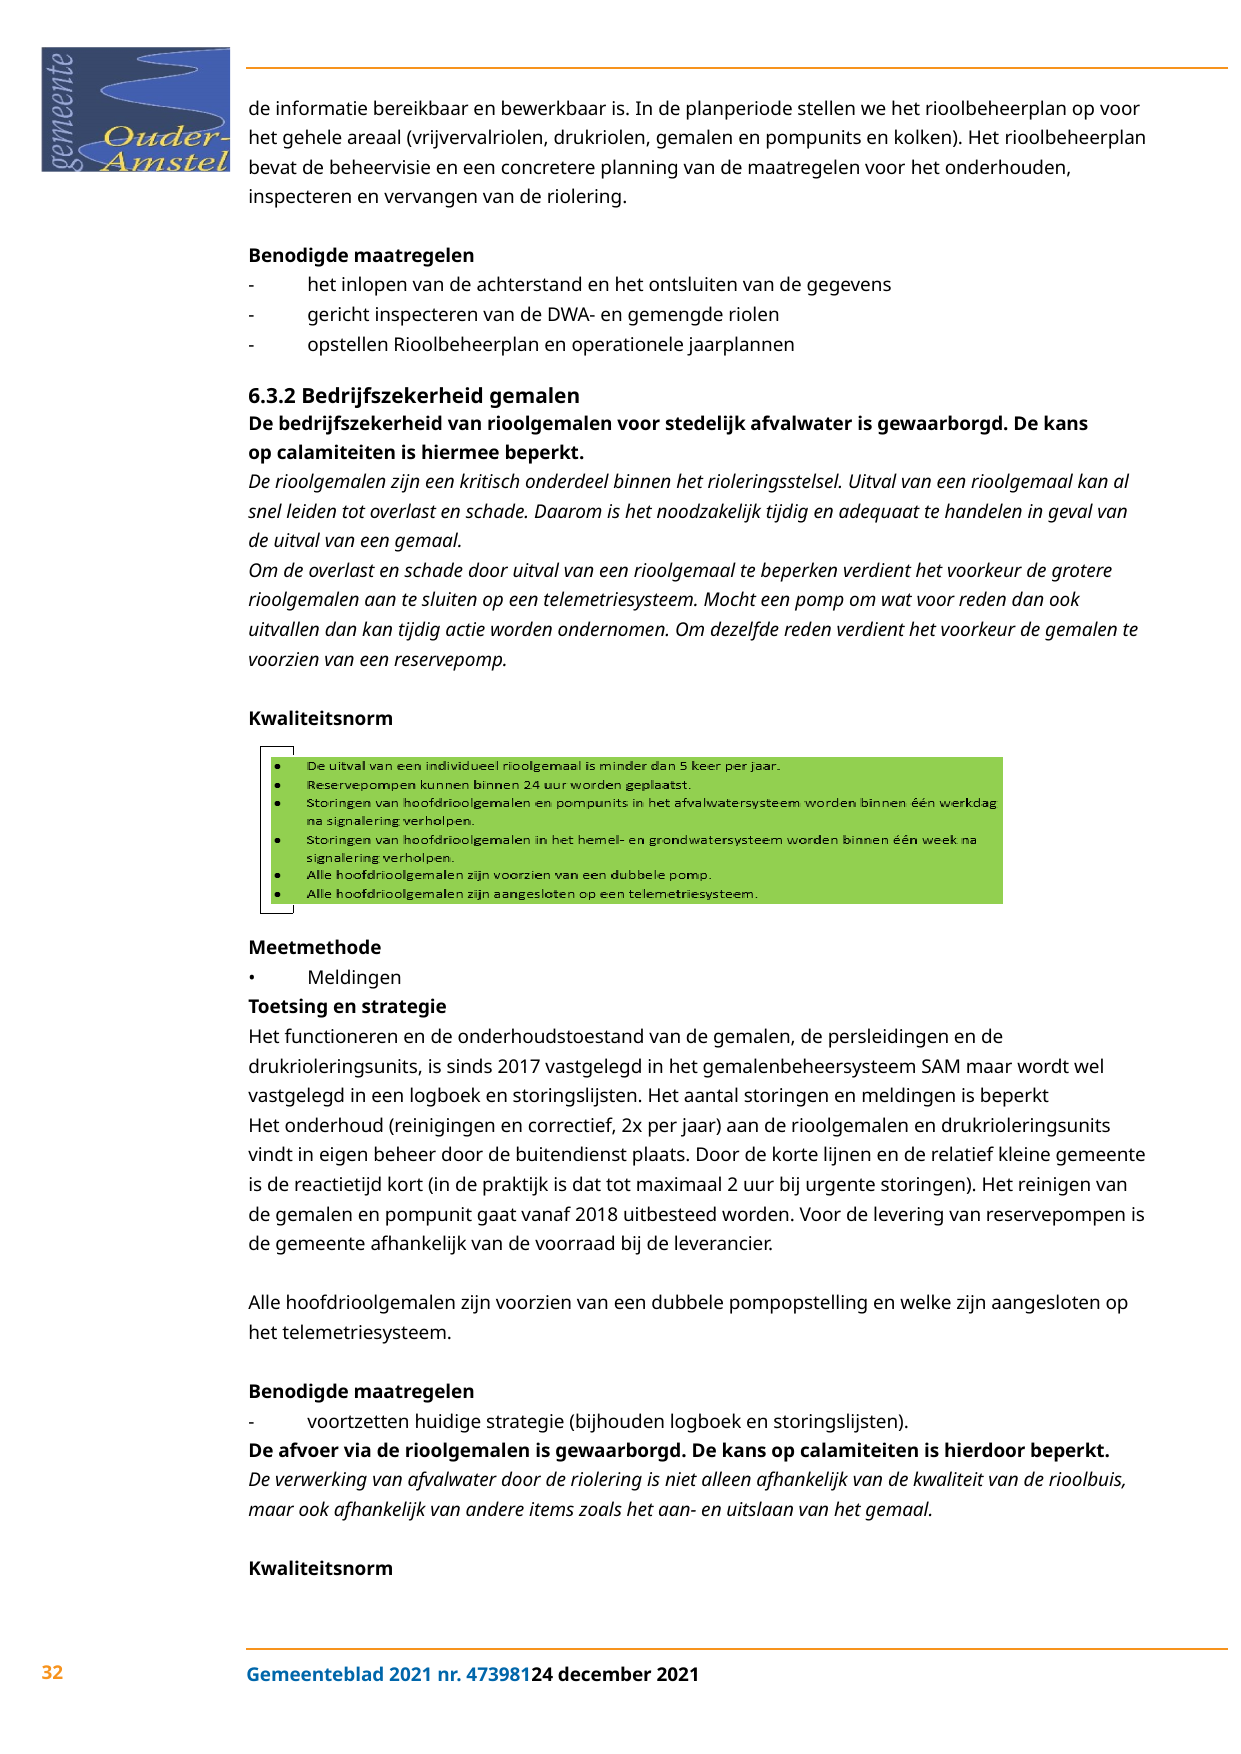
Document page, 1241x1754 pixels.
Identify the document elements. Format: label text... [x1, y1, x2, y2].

table_header de informatie bereikbaar en bewerkbaar is. In de planperiode stellen we het rioolbeheerplan op voor het gehele areaal (vrijvervalriolen, drukriolen, gemalen en pompunits en kolken). Het rioolbeheerplan bevat de beheervisie en een concretere planning van de maatregelen voor het onderhouden, inspecteren en vervangen van de riolering. [248, 95, 1152, 209]
list opstellen Rioolbeheerplan en operationele jaarplannen [248, 331, 1152, 357]
text Om de overlast en schade door uitval van een rioolgemaal te beperken verdient het voorkeur de grotere rioolgemalen aan te sluiten op een telemetriesysteem. Mocht een pomp om wat voor reden dan ook uitvallen dan kan tijdig actie worden ondernomen. Om dezelfde reden verdient het voorkeur de gemalen te voorzien van een reservepomp. [248, 557, 1152, 672]
text Benodigde maatregelen [248, 242, 1152, 268]
text Toetsing en strategie [248, 994, 1152, 1019]
list Meldingen [248, 964, 1152, 990]
table_header De bedrijfszekerheid van rioolgemalen voor stedelijk afvalwater is gewaarborgd. De kans op calamiteiten is hiermee beperkt. [248, 410, 1152, 465]
list het inlopen van de achterstand en het ontsluiten van de gegevens [248, 272, 1152, 297]
text De verwerking van afvalwater door de riolering is niet alleen afhankelijk van de kwaliteit van de rioolbuis, maar ook afhankelijk van andere items zoals het aan- en uitslaan van het gemaal. [248, 1467, 1152, 1522]
list gericht inspecteren van de DWA- en gemengde riolen [248, 301, 1152, 327]
text Kwaliteitsnorm [248, 1555, 1152, 1581]
text Kwaliteitsnorm [248, 705, 1152, 731]
text Benodigde maatregelen [248, 1378, 1152, 1404]
text Het functioneren en de onderhoudstoestand van de gemalen, de persleidingen en de drukrioleringsunits, is sinds 2017 vastgelegd in het gemalenbeheersysteem SAM maar wordt wel vastgelegd in een logboek en storingslijsten. Het aantal storingen en meldingen is beperkt [248, 1023, 1152, 1108]
text 6.3.2 Bedrijfszekerheid gemalen [248, 381, 1152, 410]
text De rioolgemalen zijn een kritisch onderdeel binnen het rioleringsstelsel. Uitval van een rioolgemaal kan al snel leiden tot overlast en schade. Daarom is het noodzakelijk tijdig en adequaat te handelen in geval van de uitval van een gemaal. [248, 468, 1152, 553]
picture [268, 755, 1008, 905]
text Meetmethode [248, 934, 1152, 960]
picture [41, 47, 231, 172]
table_header De afvoer via de rioolgemalen is gewaarborgd. De kans op calamiteiten is hierdoor beperkt. [248, 1438, 1152, 1463]
text Alle hoofdrioolgemalen zijn voorzien van een dubbele pompopstelling en welke zijn aangesloten op het telemetriesysteem. [248, 1289, 1152, 1345]
text Het onderhoud (reinigingen en correctief, 2x per jaar) aan de rioolgemalen en drukrioleringsunits vindt in eigen beheer door de buitendienst plaats. Door de korte lijnen en de relatief kleine gemeente is de reactietijd kort (in de praktijk is dat tot maximaal 2 uur bij urgente storingen). Het reinigen van de gemalen en pompunit gaat vanaf 2018 uitbesteed worden. Voor de levering van reservepompen is de gemeente afhankelijk van de voorraad bij de leverancier. [248, 1112, 1152, 1256]
list voortzetten huidige strategie (bijhouden logboek en storingslijsten). [248, 1408, 1152, 1434]
